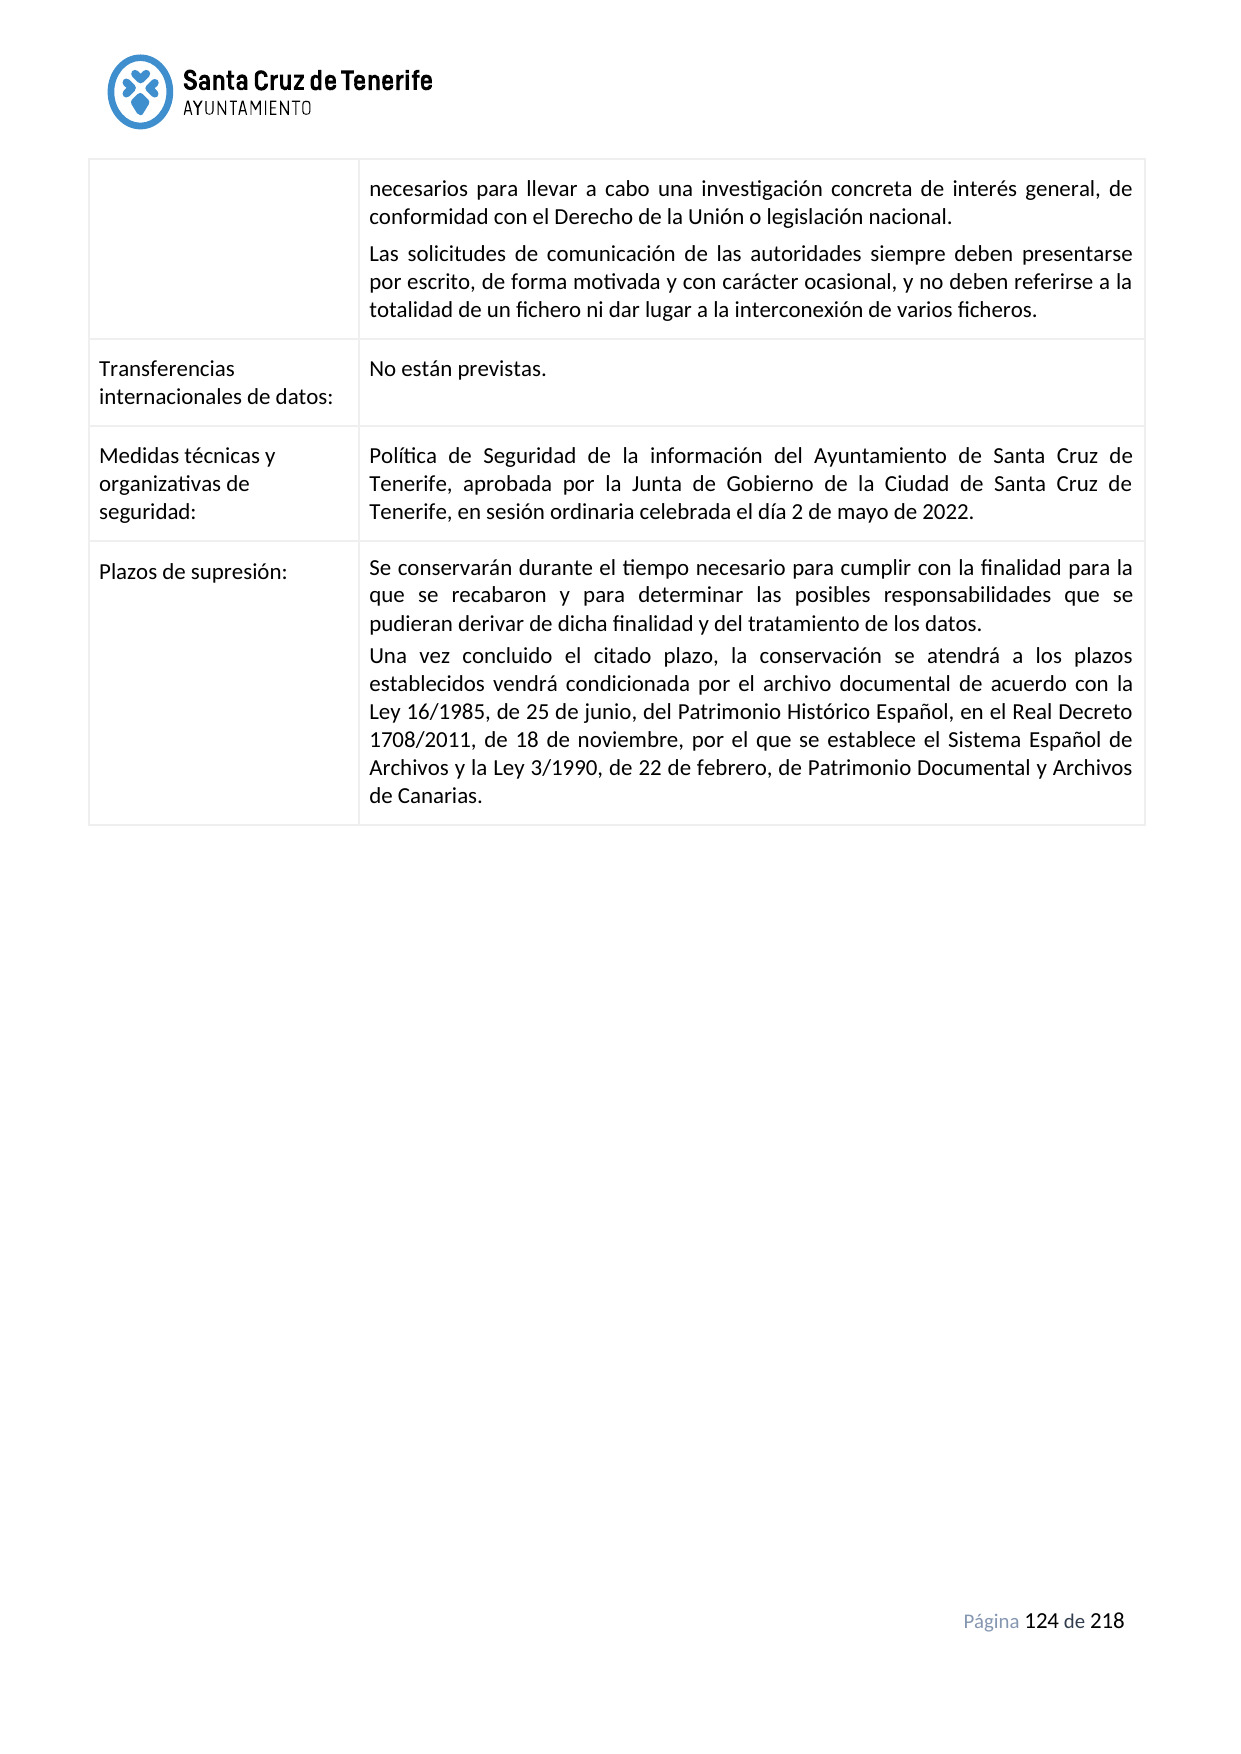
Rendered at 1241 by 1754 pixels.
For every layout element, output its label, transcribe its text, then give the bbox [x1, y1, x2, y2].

table_cell No están previstas. [360, 340, 1144, 425]
table_cell Transferencias internacionales de datos: [90, 340, 358, 425]
table_cell Plazos de supresión: [90, 542, 358, 823]
table_cell [90, 160, 358, 337]
table_cell Medidas técnicas y organizativas de seguridad: [90, 427, 358, 540]
table_cell Política de Seguridad de la información del Ayuntamiento de Santa Cruz de Tenerife, aprobada por la Junta de Gobierno de la Ciudad de Santa Cruz de Tenerife, en sesión ordinaria celebrada el día 2 de mayo de 2022. [360, 427, 1144, 540]
table_cell Se conservarán durante el tiempo necesario para cumplir con la finalidad para la que se recabaron y para determinar las posibles responsabilidades que se pudieran derivar de dicha finalidad y del tratamiento de los datos. Una vez concluido el citado plazo, la conservación se atendrá a los plazos establecidos vendrá condicionada por el archivo documental de acuerdo con la Ley 16/1985, de 25 de junio, del Patrimonio Histórico Español, en el Real Decreto 1708/2011, de 18 de noviembre, por el que se establece el Sistema Español de Archivos y la Ley 3/1990, de 22 de febrero, de Patrimonio Documental y Archivos de Canarias. [360, 542, 1144, 823]
table_cell necesarios para llevar a cabo una investigación concreta de interés general, de conformidad con el Derecho de la Unión o legislación nacional. Las solicitudes de comunicación de las autoridades siempre deben presentarse por escrito, de forma motivada y con carácter ocasional, y no deben referirse a la totalidad de un fichero ni dar lugar a la interconexión de varios ficheros. [360, 160, 1144, 337]
